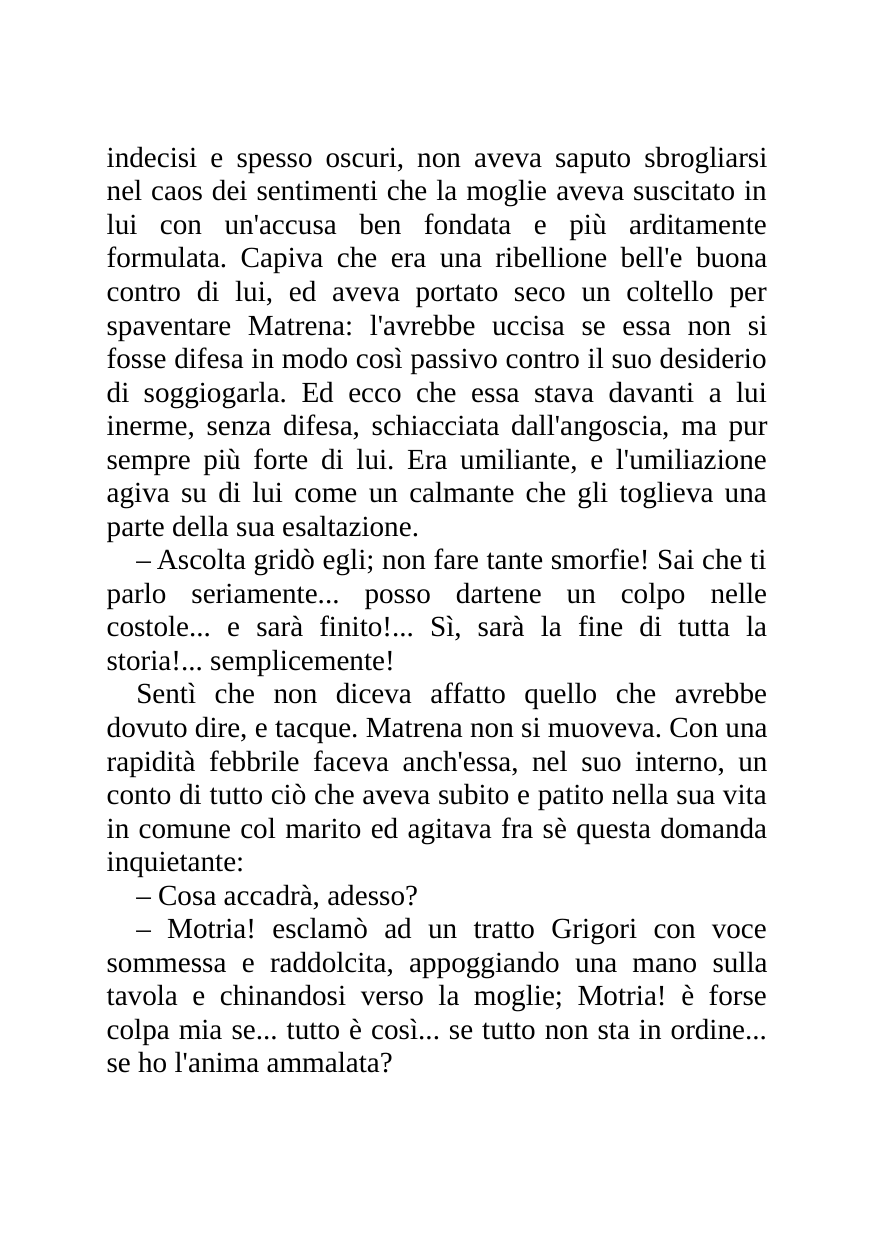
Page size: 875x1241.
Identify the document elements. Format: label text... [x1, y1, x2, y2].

text Sentì che non diceva affatto quello che avrebbe dovuto dire, e tacque. Matrena non si muoveva. Con una rapidità febbrile faceva anch'essa, nel suo interno, un conto di tutto ciò che aveva subito e patito nella sua vita in comune col marito ed agitava fra sè questa domanda inquietante: [106, 677, 768, 878]
text – Motria! esclamò ad un tratto Grigori con voce sommessa e raddolcita, appoggiando una mano sulla tavola e chinandosi verso la moglie; Motria! è forse colpa mia se... tutto è così... se tutto non sta in ordine... se ho l'anima ammalata? [106, 911, 768, 1079]
text indecisi e spesso oscuri, non aveva saputo sbrogliarsi nel caos dei sentimenti che la moglie aveva suscitato in lui con un'accusa ben fondata e più arditamente formulata. Capiva che era una ribellione bell'e buona contro di lui, ed aveva portato seco un coltello per spaventare Matrena: l'avrebbe uccisa se essa non si fosse difesa in modo così passivo contro il suo desiderio di soggiogarla. Ed ecco che essa stava davanti a lui inerme, senza difesa, schiacciata dall'angoscia, ma pur sempre più forte di lui. Era umiliante, e l'umiliazione agiva su di lui come un calmante che gli toglieva una parte della sua esaltazione. [106, 140, 768, 542]
text – Cosa accadrà, adesso? [106, 878, 768, 911]
text – Ascolta gridò egli; non fare tante smorfie! Sai che ti parlo seriamente... posso dartene un colpo nelle costole... e sarà finito!... Sì, sarà la fine di tutta la storia!... semplicemente! [106, 542, 768, 677]
